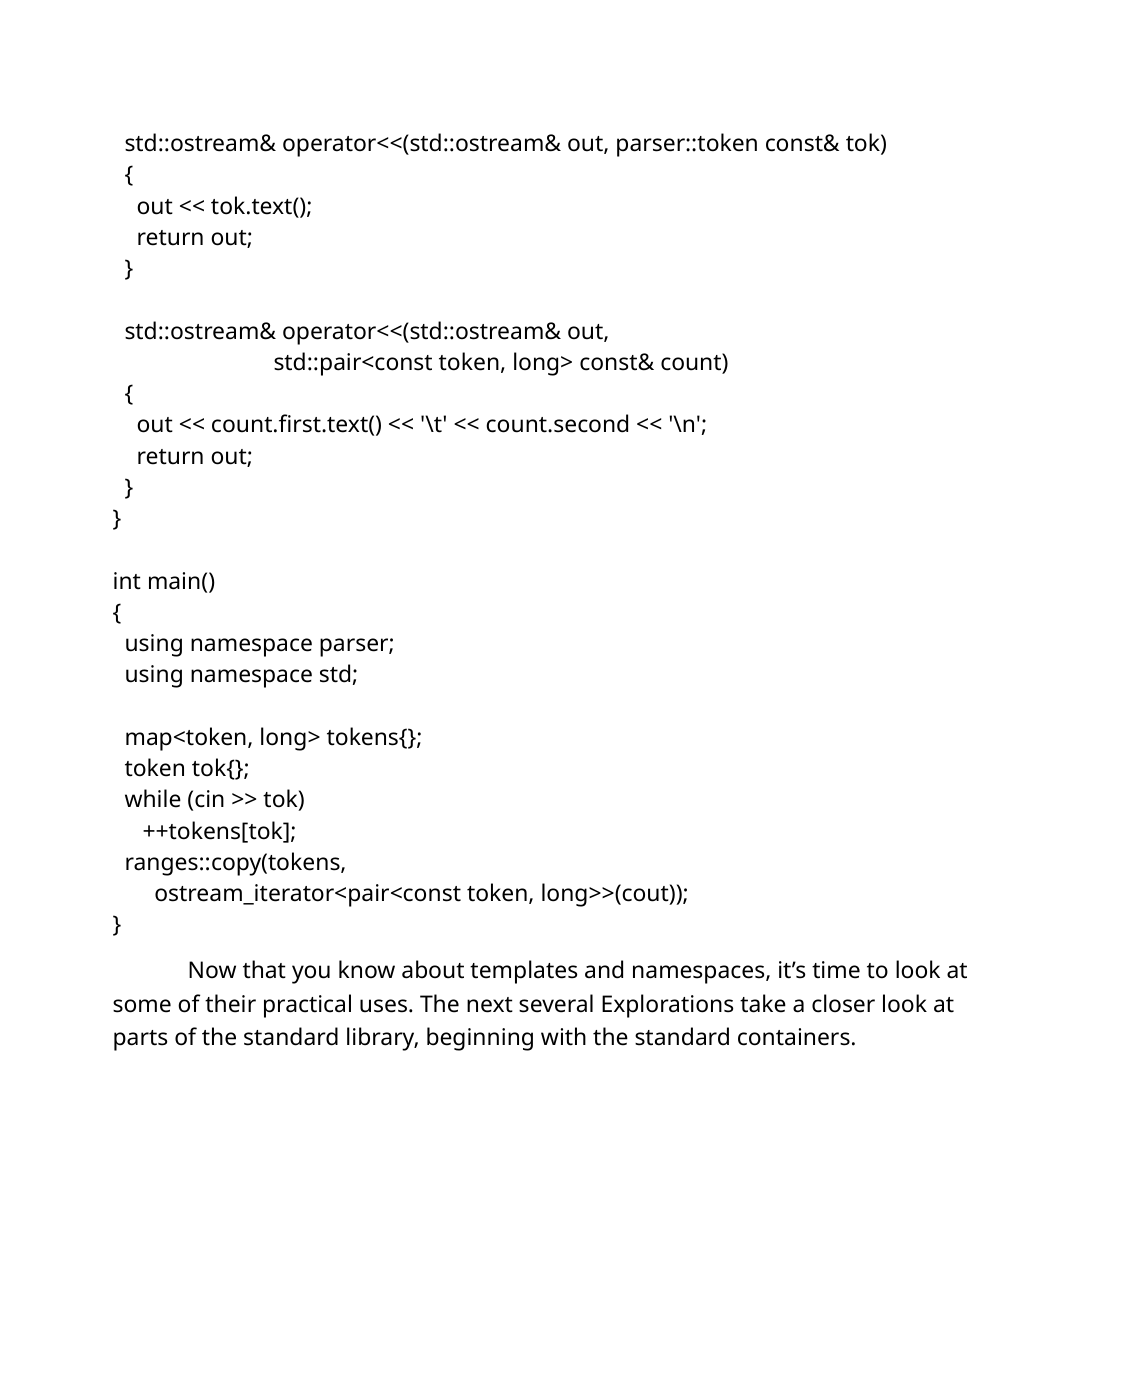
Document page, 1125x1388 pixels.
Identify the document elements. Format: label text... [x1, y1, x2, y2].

text std::ostream& operator<<(std::ostream& out, [112, 315, 1012, 346]
text } [112, 471, 1012, 502]
text } [112, 252, 1012, 283]
text } [112, 502, 1012, 533]
text map<token, long> tokens{}; [112, 721, 1012, 752]
text token tok{}; [112, 752, 1012, 783]
text using namespace parser; [112, 627, 1012, 658]
text using namespace std; [112, 658, 1012, 690]
text ++tokens[tok]; [112, 815, 1012, 846]
text { [112, 158, 1012, 190]
text ostream_iterator<pair<const token, long>>(cout)); [112, 877, 1012, 908]
text int main() [112, 565, 1012, 596]
text { [112, 377, 1012, 408]
text while (cin >> tok) [112, 783, 1012, 815]
text out << tok.text(); [112, 190, 1012, 221]
text return out; [112, 221, 1012, 252]
text ranges::copy(tokens, [112, 846, 1012, 877]
text std::pair<const token, long> const& count) [112, 346, 1012, 377]
text return out; [112, 440, 1012, 471]
text Now that you know about templates and namespaces, it’s time to look at some of their practical uses. The next several Explorations take a closer look at parts of the standard library, beginning with the standard containers. [112, 952, 1012, 1052]
text { [112, 596, 1012, 627]
text } [112, 908, 1012, 940]
text out << count.first.text() << '\t' << count.second << '\n'; [112, 408, 1012, 440]
text std::ostream& operator<<(std::ostream& out, parser::token const& tok) [112, 127, 1012, 158]
